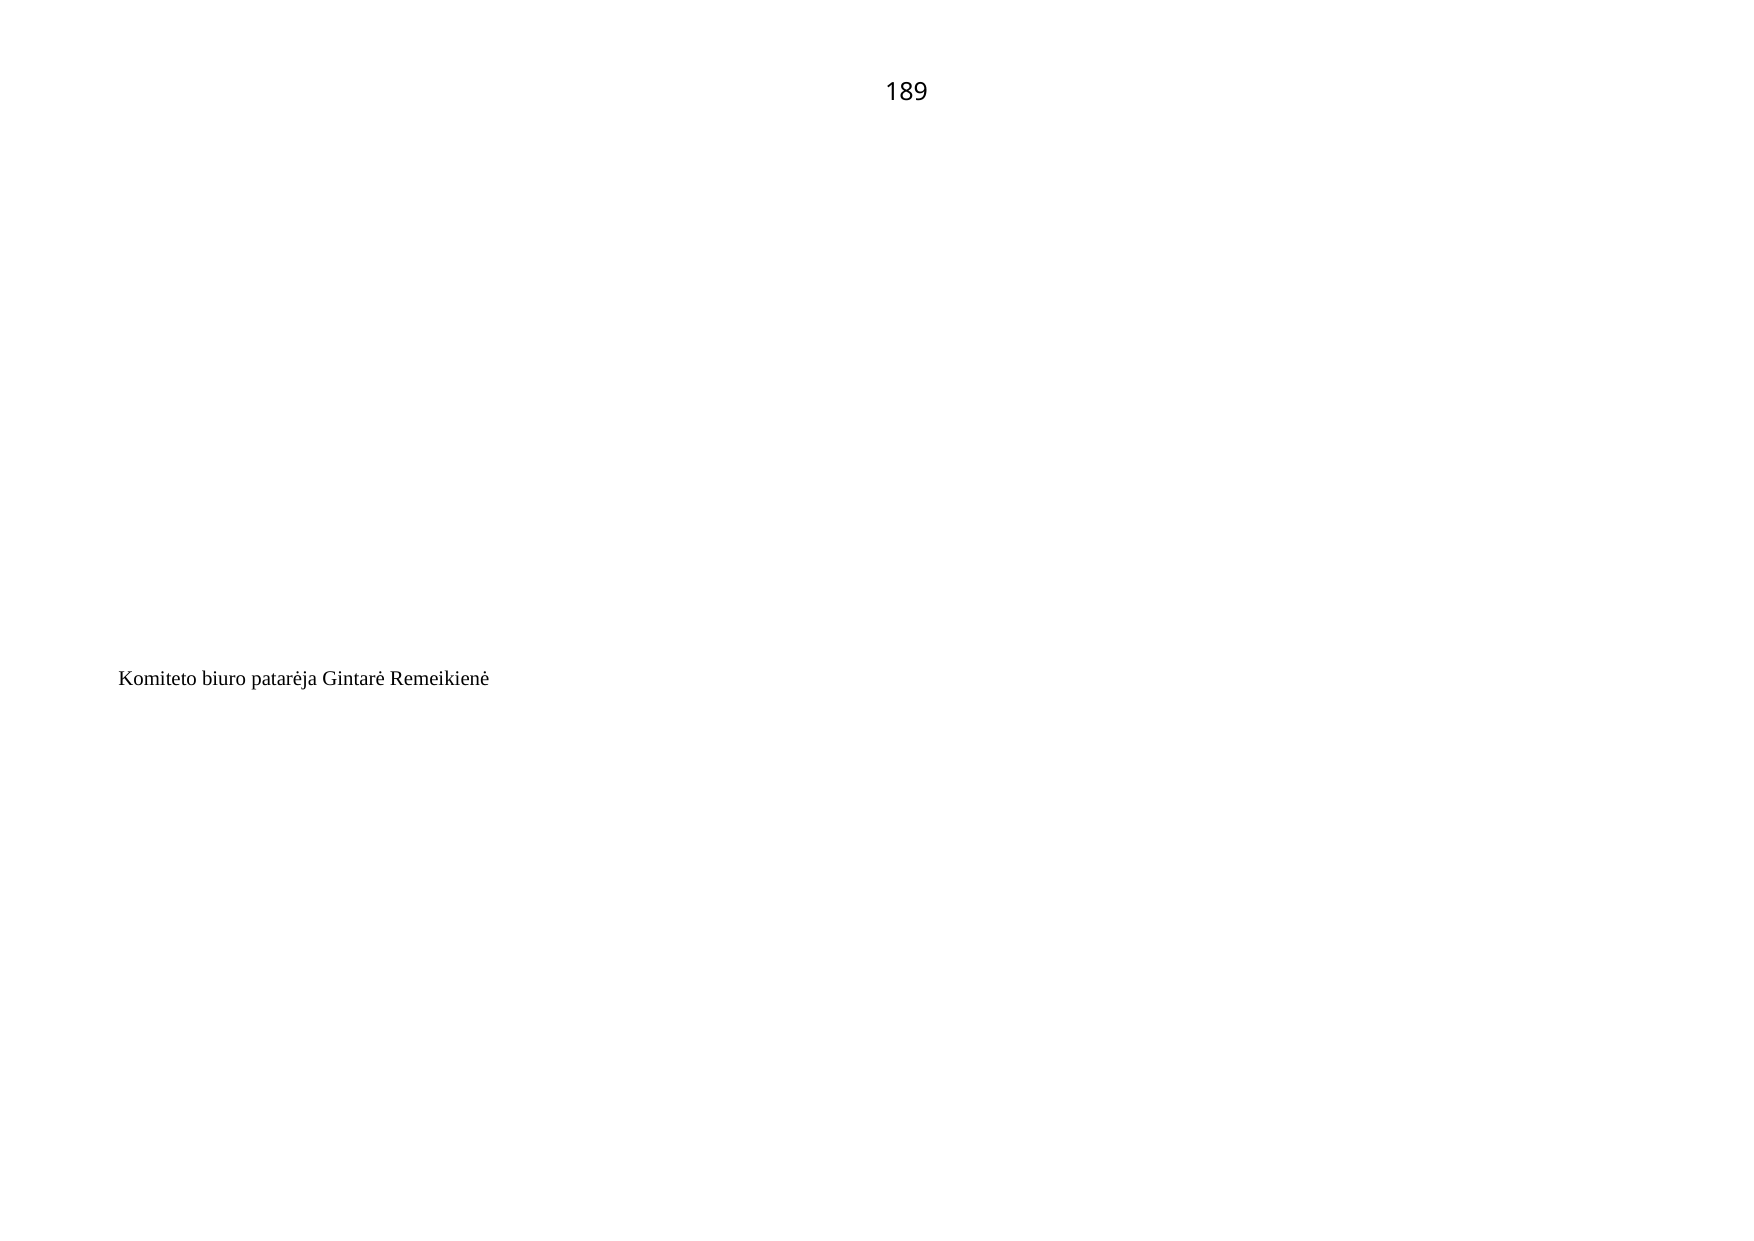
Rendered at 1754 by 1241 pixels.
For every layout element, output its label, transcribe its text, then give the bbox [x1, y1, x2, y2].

text Komiteto biuro patarėja Gintarė Remeikienė [118, 666, 1695, 690]
